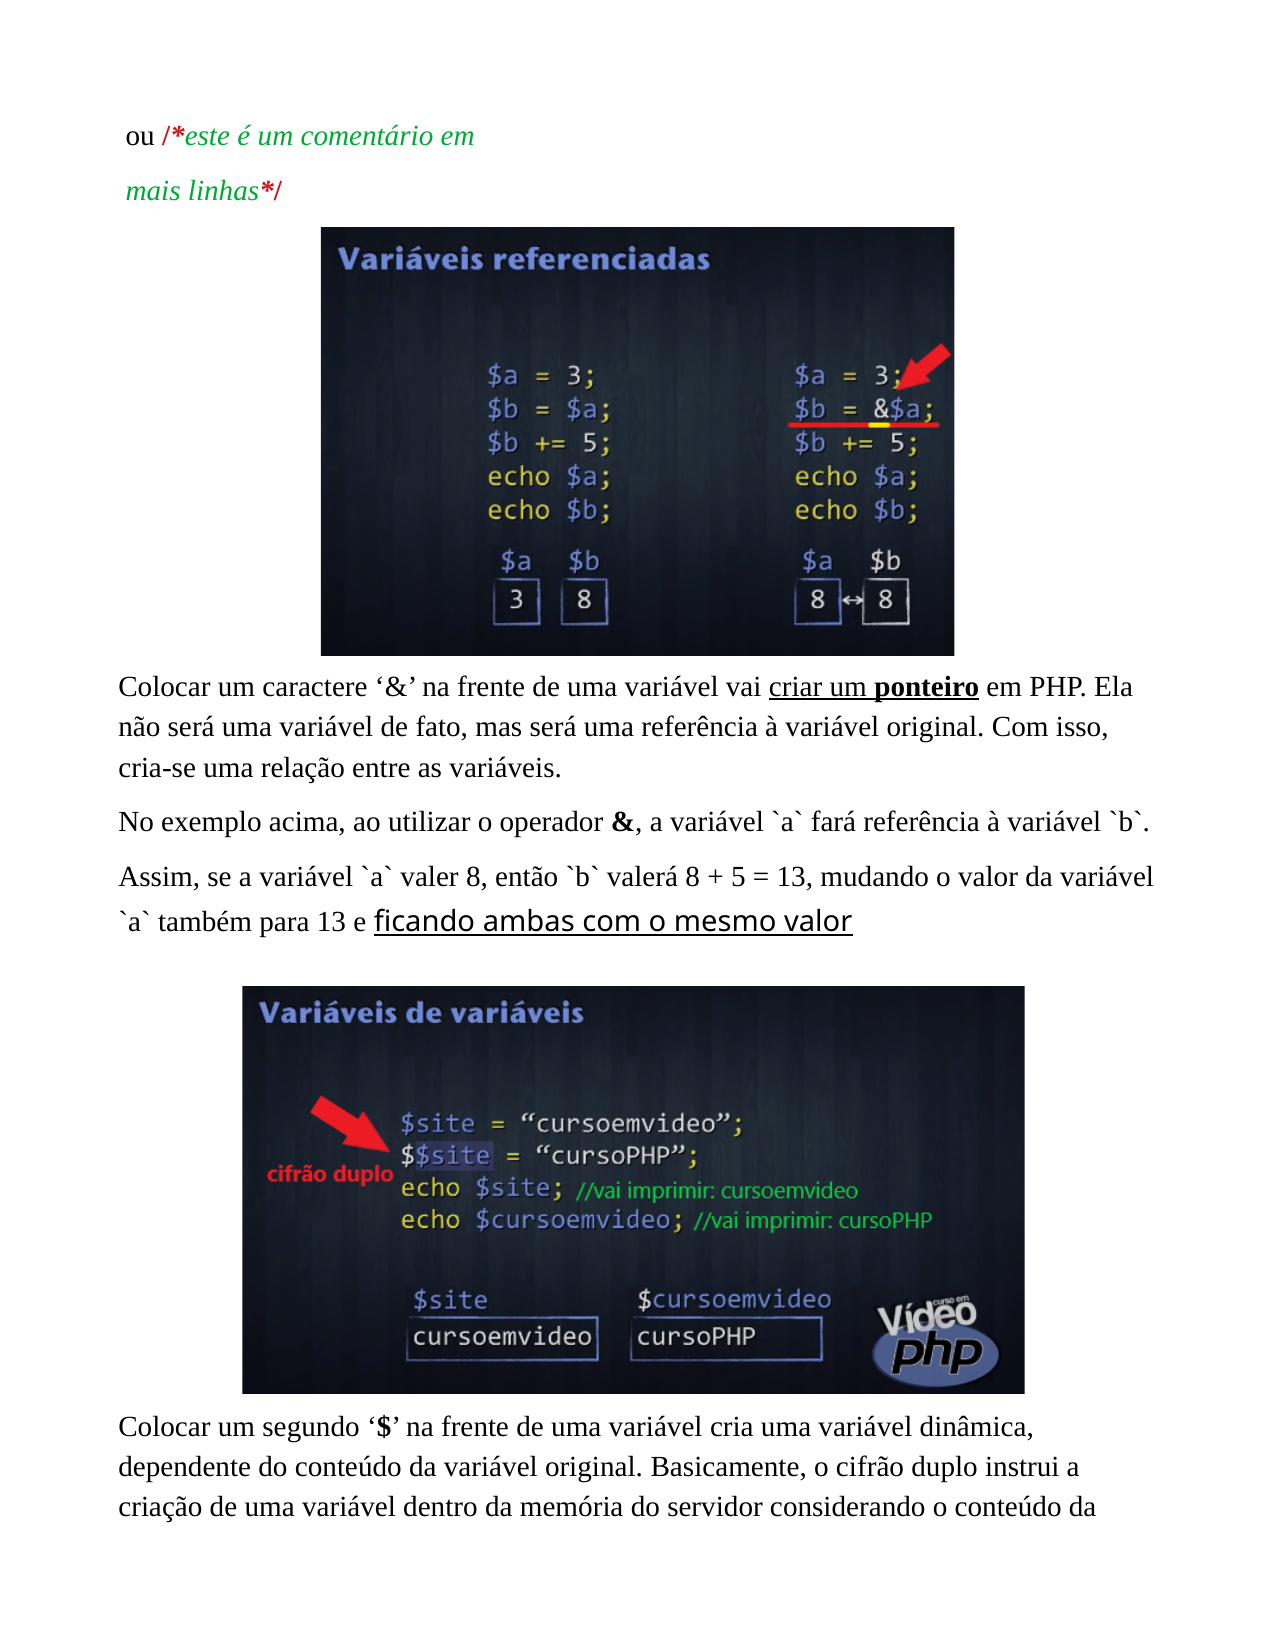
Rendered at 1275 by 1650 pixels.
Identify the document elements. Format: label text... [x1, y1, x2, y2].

picture [320, 227, 955, 656]
text mais linhas*/ [118, 173, 1157, 206]
text No exemplo acima, ao utilizar o operador &, a variável `a` fará referência à variável `b`. [118, 804, 1157, 838]
text Colocar um caractere ‘&’ na frente de uma variável vai criar um ponteiro em PHP. Ela não será uma variável de fato, mas será uma referência à variável original. Com isso, cria-se uma relação entre as variáveis. [118, 669, 1157, 783]
picture [242, 986, 1025, 1394]
text Assim, se a variável `a` valer 8, então `b` valerá 8 + 5 = 13, mudando o valor da variável `a` também para 13 e ficando ambas com o mesmo valor [118, 859, 1157, 940]
text Colocar um segundo ‘$’ na frente de uma variável cria uma variável dinâmica, dependente do conteúdo da variável original. Basicamente, o cifrão duplo instrui a criação de uma variável dentro da memória do servidor considerando o conteúdo da [118, 1409, 1157, 1523]
text ou /*este é um comentário em [118, 118, 1157, 152]
